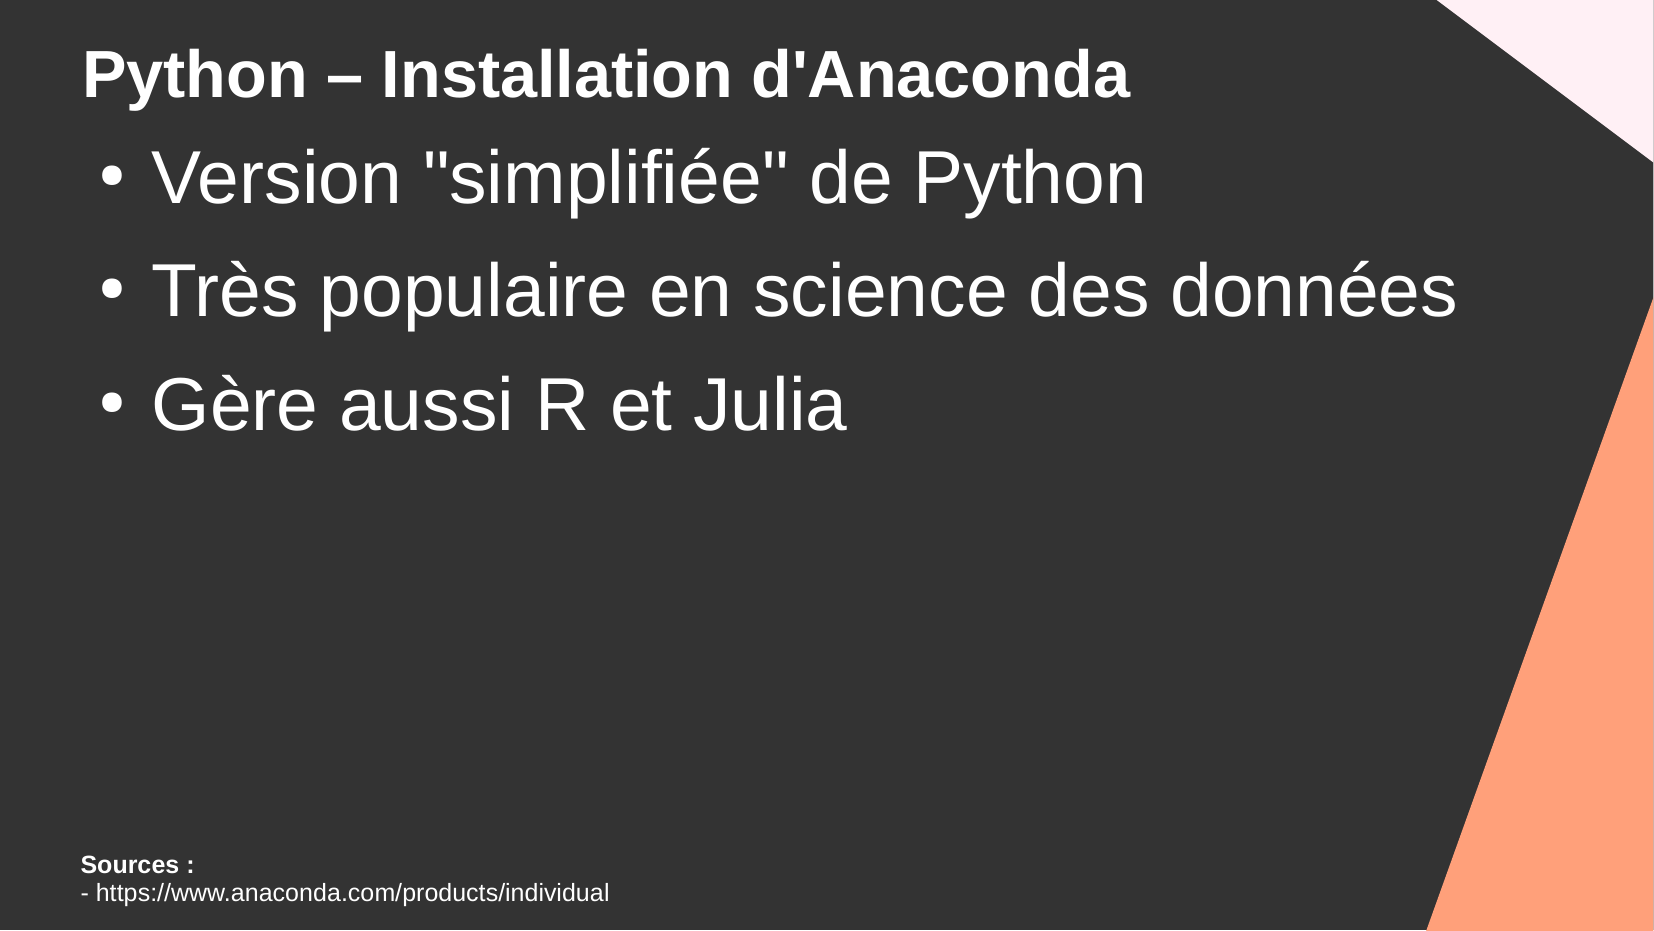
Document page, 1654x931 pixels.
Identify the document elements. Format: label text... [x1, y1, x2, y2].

text_box [1436, 0, 1654, 163]
text_box Sources : - https://www.anaconda.com/products/individual [65, 843, 1482, 915]
list Version "simplifiée" de Python Très populaire en science des données Gère aussi R et Julia [80, 135, 1560, 815]
title Python – Installation d'Anaconda [82, 37, 1571, 115]
text_box [1426, 295, 1654, 931]
